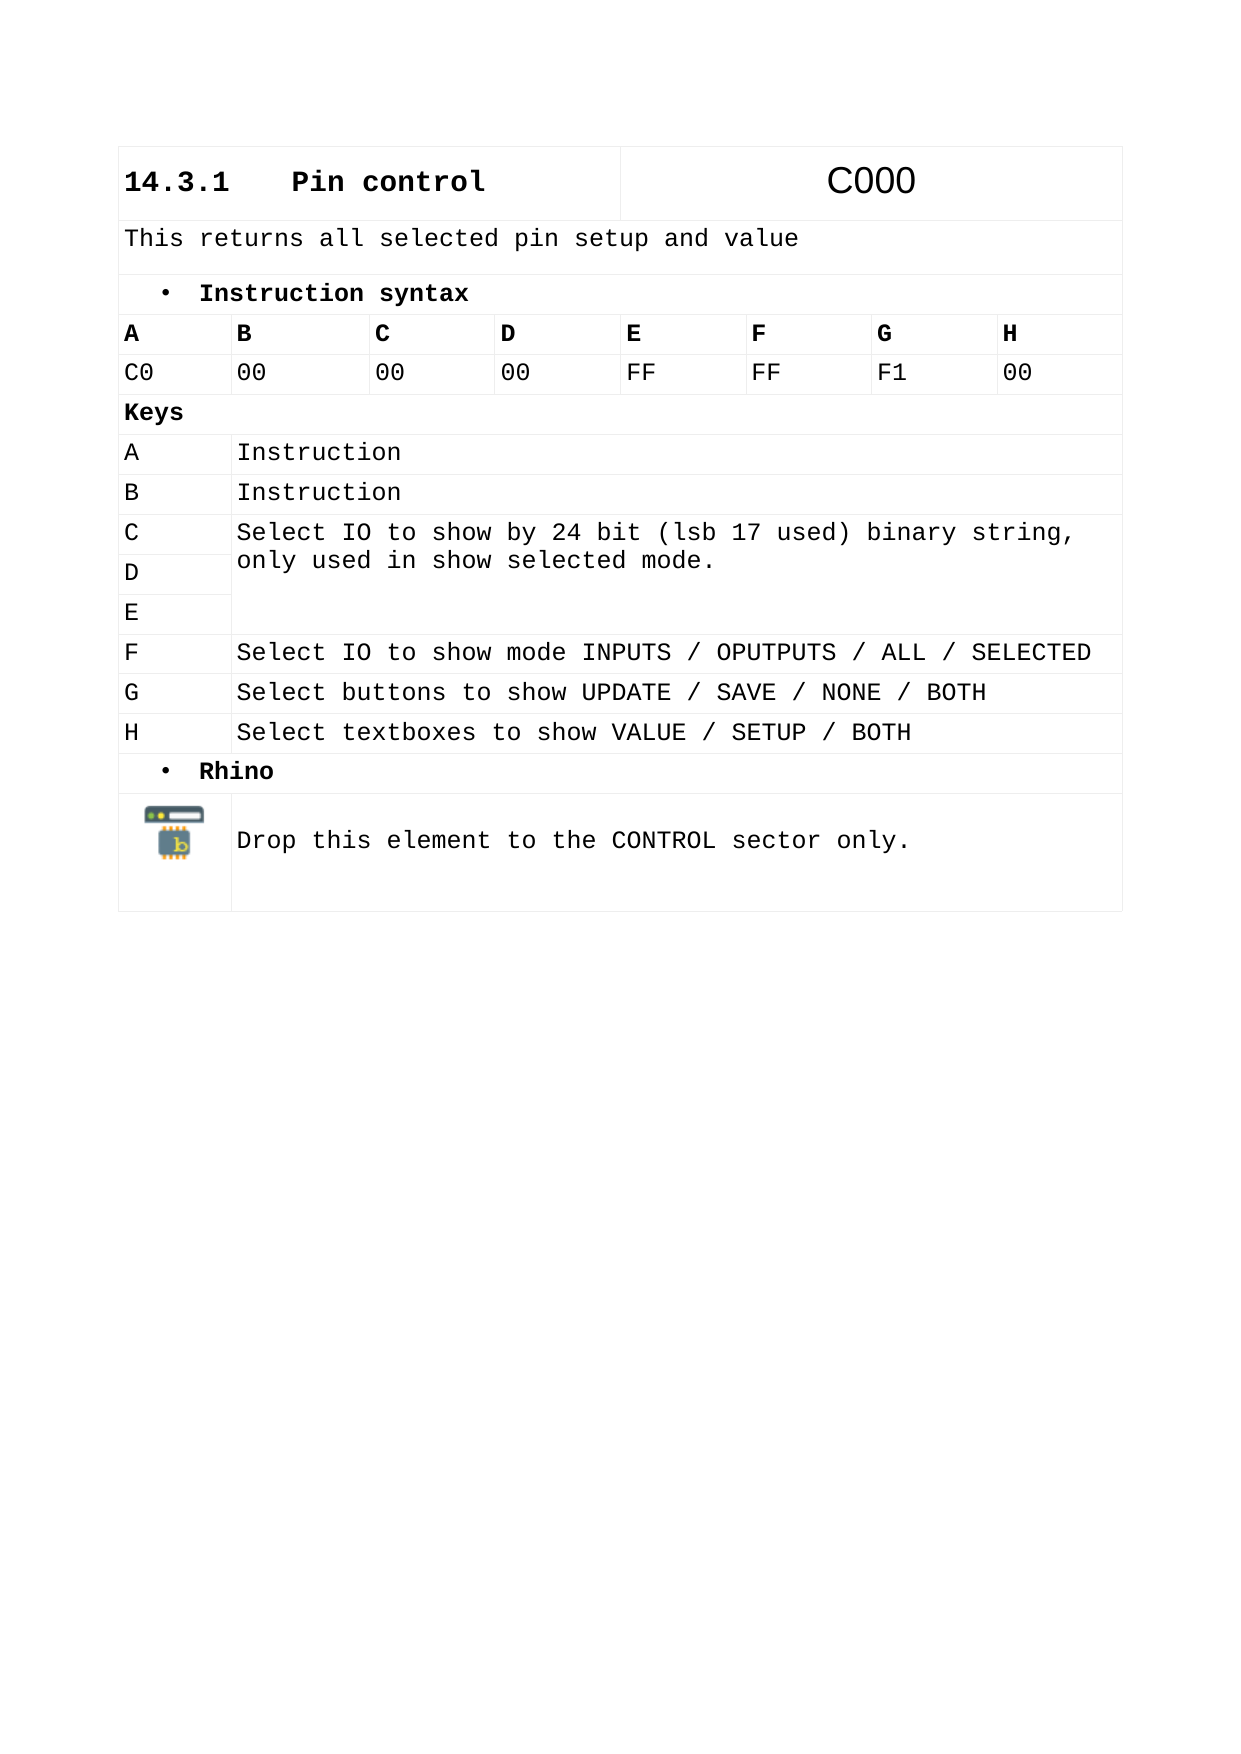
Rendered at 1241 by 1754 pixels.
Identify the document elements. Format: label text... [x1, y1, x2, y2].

table_cell H [998, 315, 1122, 354]
table_cell F1 [872, 355, 997, 394]
table_cell A [119, 435, 231, 474]
table_cell 00 [232, 355, 369, 394]
table_cell C0 [119, 355, 231, 394]
table_cell G [119, 674, 231, 713]
table_cell Instruction syntax [119, 275, 1122, 314]
table_cell This returns all selected pin setup and value [119, 221, 1122, 274]
table_cell Select IO to show mode INPUTS / OPUTPUTS / ALL / SELECTED [232, 635, 1122, 673]
table_cell [119, 794, 231, 911]
table_cell 00 [495, 355, 620, 394]
table_cell A [119, 315, 231, 354]
table_cell FF [747, 355, 871, 394]
table_cell 00 [370, 355, 494, 394]
table_cell F [119, 635, 231, 673]
picture [135, 798, 214, 877]
table_cell D [119, 555, 231, 593]
table_cell Instruction [232, 435, 1122, 474]
table_cell 00 [998, 355, 1122, 394]
table_cell D [495, 315, 620, 354]
table_cell Drop this element to the CONTROL sector only. [232, 794, 1122, 911]
table_cell Select IO to show by 24 bit (lsb 17 used) binary string, only used in show selected mode. [232, 515, 1122, 633]
table_cell Select buttons to show UPDATE / SAVE / NONE / BOTH [232, 674, 1122, 713]
table_cell Keys [119, 395, 1122, 434]
table_cell C [119, 515, 231, 554]
table_cell Instruction [232, 475, 1122, 514]
table_cell FF [621, 355, 746, 394]
table_cell E [119, 595, 231, 633]
table_cell C [370, 315, 494, 354]
table_cell H [119, 714, 231, 753]
table_cell B [119, 475, 231, 514]
table_header Pin control [119, 147, 620, 220]
table_cell E [621, 315, 746, 354]
table_cell Select textboxes to show VALUE / SETUP / BOTH [232, 714, 1122, 753]
table_cell Rhino [119, 754, 1122, 793]
table_cell B [232, 315, 369, 354]
table_cell G [872, 315, 997, 354]
table_cell F [747, 315, 871, 354]
table_header C000 [621, 147, 1122, 220]
